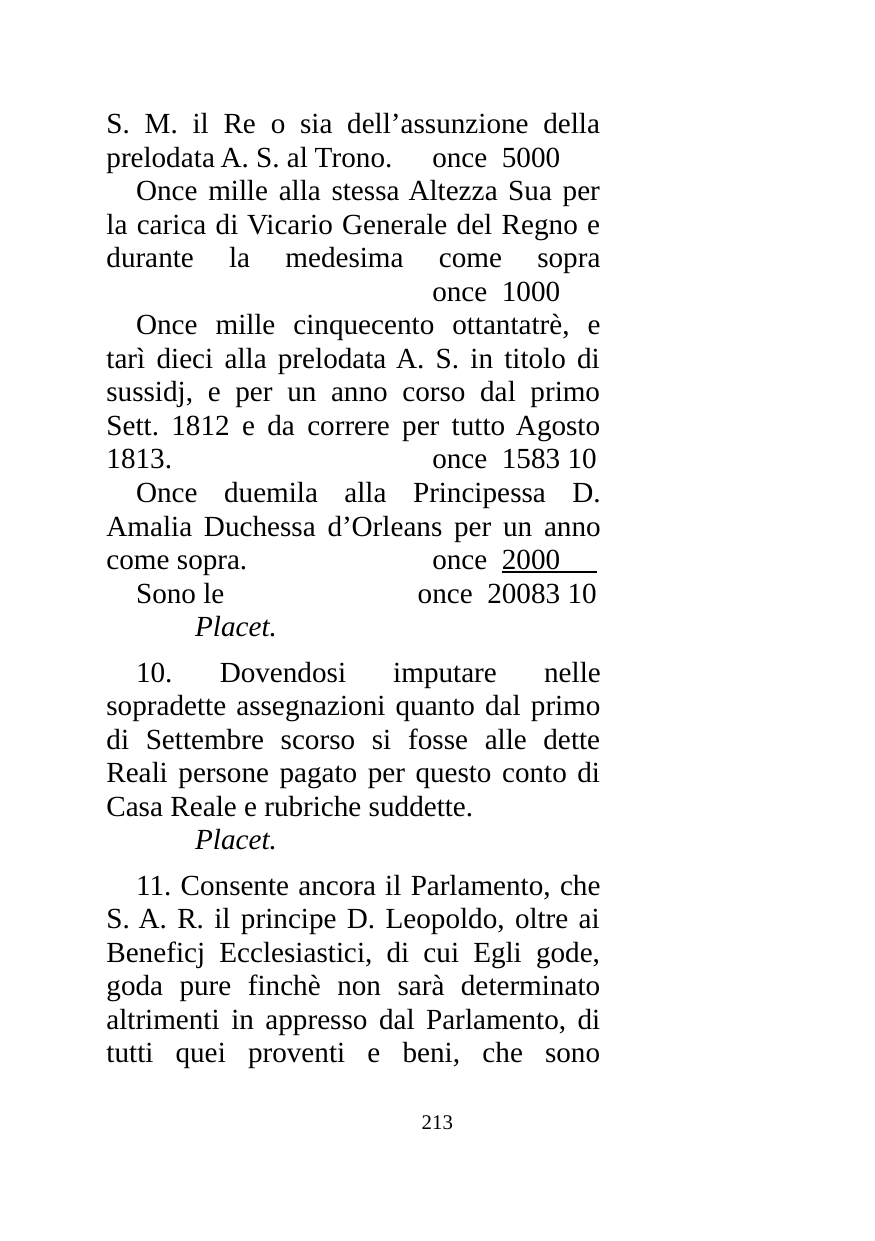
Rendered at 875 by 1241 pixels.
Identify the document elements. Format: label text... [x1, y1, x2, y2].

table_cell [601, 475, 767, 576]
table_cell Placet. [106, 609, 601, 655]
table_cell [601, 609, 767, 655]
table_cell Once mille cinquecento ottantatrè, e tarì dieci alla prelodata A. S. in titolo di sussidj, e per un anno corso dal primo Sett. 1812 e da correre per tutto Agosto 1813. once 1583 10 [106, 308, 601, 475]
table_cell Once mille alla stessa Altezza Sua per la carica di Vicario Generale del Regno e durante la medesima come sopra once 1000 [106, 173, 601, 307]
table_cell S. M. il Re o sia dell’assunzione della prelodata A. S. al Trono. once 5000 [106, 106, 601, 173]
table_cell [601, 868, 767, 1069]
table_cell [601, 173, 767, 307]
table_cell 10. Dovendosi imputare nelle sopradette assegnazioni quanto dal primo di Settembre scorso si fosse alle dette Reali persone pagato per questo conto di Casa Reale e rubriche suddette. Placet. [106, 655, 601, 868]
table_cell [601, 576, 767, 609]
table_cell 11. Consente ancora il Parlamento, che S. A. R. il principe D. Leopoldo, oltre ai Beneficj Ecclesiastici, di cui Egli gode, goda pure finchè non sarà determinato altrimenti in appresso dal Parlamento, di tutti quei proventi e beni, che sono [106, 868, 601, 1069]
table_cell [601, 308, 767, 475]
table_cell [601, 655, 767, 868]
table_cell Once duemila alla Principessa D. Amalia Duchessa d’Orleans per un anno come sopra. once 2000 [106, 475, 601, 576]
table_cell Sono le once 20083 10 [106, 576, 601, 609]
table_cell [601, 106, 767, 173]
